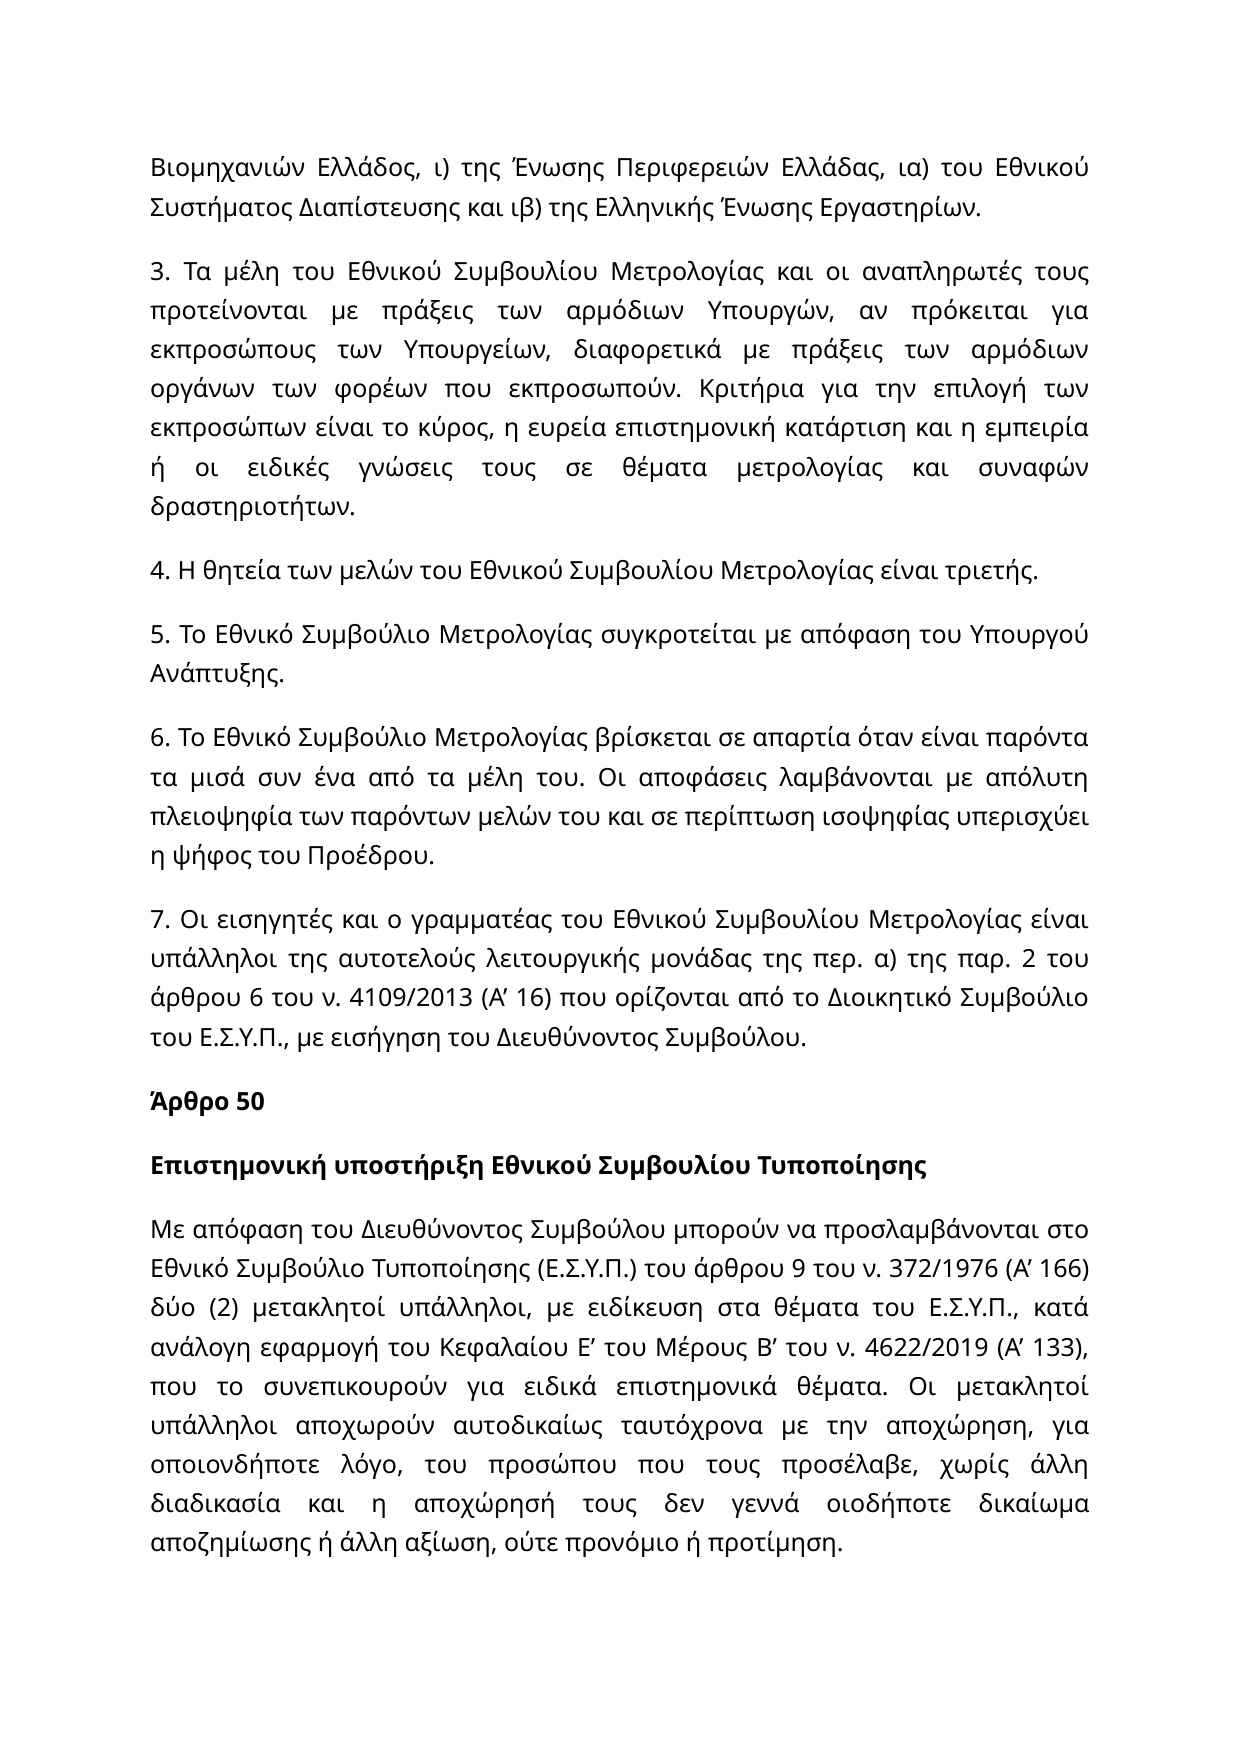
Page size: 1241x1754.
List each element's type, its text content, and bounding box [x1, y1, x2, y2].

text 5. Το Εθνικό Συμβούλιο Μετρολογίας συγκροτείται με απόφαση του Υπουργού Ανάπτυξης. [150, 617, 1090, 690]
text Βιομηχανιών Ελλάδος, ι) της Ένωσης Περιφερειών Ελλάδας, ια) του Εθνικού Συστήματος Διαπίστευσης και ιβ) της Ελληνικής Ένωσης Εργαστηρίων. [150, 150, 1090, 223]
text 7. Οι εισηγητές και ο γραμματέας του Εθνικού Συμβουλίου Μετρολογίας είναι υπάλληλοι της αυτοτελούς λειτουργικής μονάδας της περ. α) της παρ. 2 του άρθρου 6 του ν. 4109/2013 (Α’ 16) που ορίζονται από το Διοικητικό Συμβούλιο του Ε.Σ.Υ.Π., με εισήγηση του Διευθύνοντος Συμβούλου. [150, 902, 1090, 1053]
text 4. Η θητεία των μελών του Εθνικού Συμβουλίου Μετρολογίας είναι τριετής. [150, 552, 1090, 587]
text Με απόφαση του Διευθύνοντος Συμβούλου μπορούν να προσλαμβάνονται στο Εθνικό Συμβούλιο Τυποποίησης (Ε.Σ.Υ.Π.) του άρθρου 9 του ν. 372/1976 (Α’ 166) δύο (2) μετακλητοί υπάλληλοι, με ειδίκευση στα θέματα του Ε.Σ.Υ.Π., κατά ανάλογη εφαρμογή του Κεφαλαίου Ε’ του Μέρους Β’ του ν. 4622/2019 (Α’ 133), που το συνεπικουρούν για ειδικά επιστημονικά θέματα. Οι μετακλητοί υπάλληλοι αποχωρούν αυτοδικαίως ταυτόχρονα με την αποχώρηση, για οποιονδήποτε λόγο, του προσώπου που τους προσέλαβε, χωρίς άλλη διαδικασία και η αποχώρησή τους δεν γεννά οιοδήποτε δικαίωμα αποζημίωσης ή άλλη αξίωση, ούτε προνόμιο ή προτίμηση. [150, 1212, 1090, 1559]
text Άρθρο 50 [150, 1083, 1090, 1117]
text Επιστημονική υποστήριξη Εθνικού Συμβουλίου Τυποποίησης [150, 1147, 1090, 1182]
text 3. Τα μέλη του Εθνικού Συμβουλίου Μετρολογίας και οι αναπληρωτές τους προτείνονται με πράξεις των αρμόδιων Υπουργών, αν πρόκειται για εκπροσώπους των Υπουργείων, διαφορετικά με πράξεις των αρμόδιων οργάνων των φορέων που εκπροσωπούν. Κριτήρια για την επιλογή των εκπροσώπων είναι το κύρος, η ευρεία επιστημονική κατάρτιση και η εμπειρία ή οι ειδικές γνώσεις τους σε θέματα μετρολογίας και συναφών δραστηριοτήτων. [150, 253, 1090, 522]
text 6. Το Εθνικό Συμβούλιο Μετρολογίας βρίσκεται σε απαρτία όταν είναι παρόντα τα μισά συν ένα από τα μέλη του. Οι αποφάσεις λαμβάνονται με απόλυτη πλειοψηφία των παρόντων μελών του και σε περίπτωση ισοψηφίας υπερισχύει η ψήφος του Προέδρου. [150, 720, 1090, 872]
